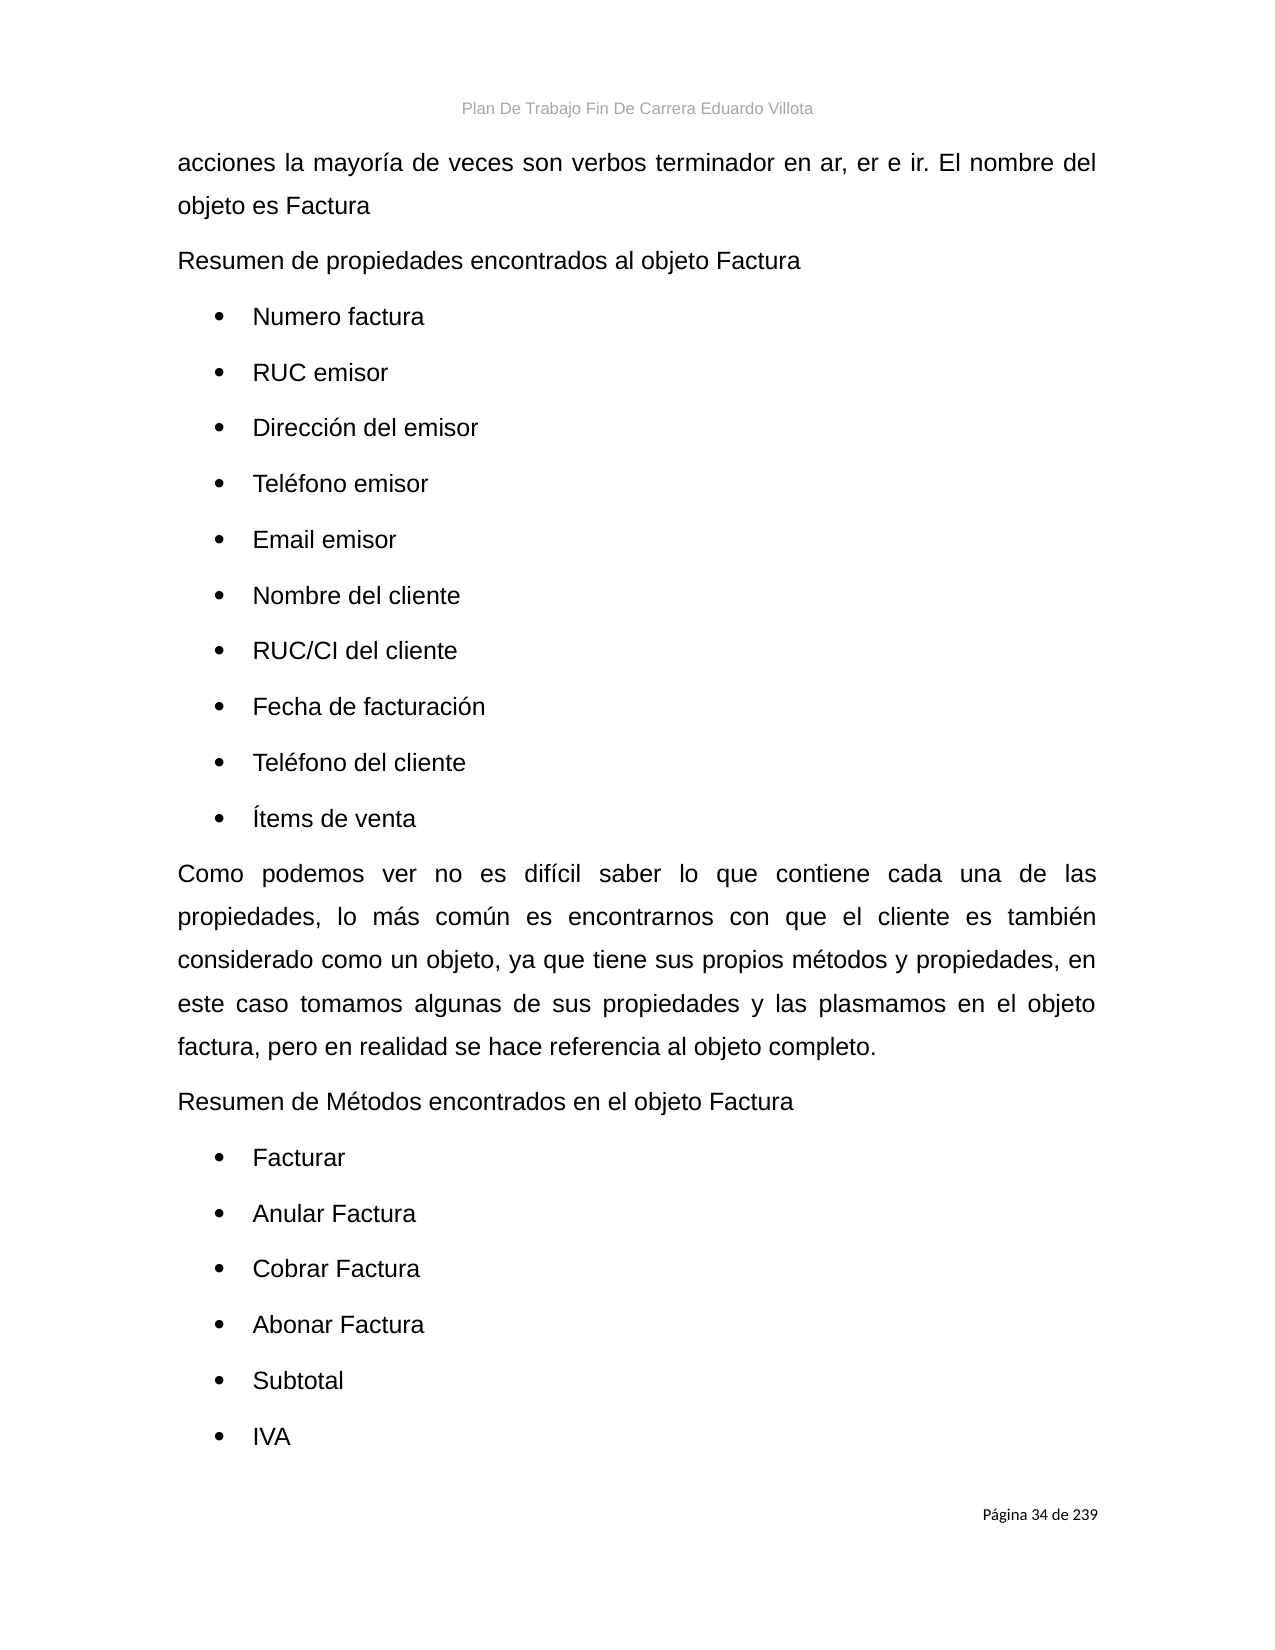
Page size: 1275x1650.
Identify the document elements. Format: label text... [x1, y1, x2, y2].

list Fecha de facturación [215, 692, 1098, 721]
list Anular Factura [215, 1199, 1098, 1228]
list Ítems de venta [215, 803, 1098, 832]
list Teléfono del cliente [215, 748, 1098, 777]
list Facturar [215, 1143, 1098, 1172]
list Teléfono emisor [215, 469, 1098, 498]
text Resumen de propiedades encontrados al objeto Factura [177, 246, 1098, 275]
list RUC emisor [215, 358, 1098, 387]
text Como podemos ver no es difícil saber lo que contiene cada una de las propiedades, lo más común es encontrarnos con que el cliente es también considerado como un objeto, ya que tiene sus propios métodos y propiedades, en este caso tomamos algunas de sus propiedades y las plasmamos en el objeto factura, pero en realidad se hace referencia al objeto completo. [177, 859, 1098, 1061]
list Subtotal [215, 1366, 1098, 1395]
text Resumen de Métodos encontrados en el objeto Factura [177, 1087, 1098, 1116]
list IVA [215, 1422, 1098, 1451]
list Email emisor [215, 525, 1098, 554]
list Cobrar Factura [215, 1254, 1098, 1283]
list RUC/CI del cliente [215, 636, 1098, 665]
list Nombre del cliente [215, 581, 1098, 609]
list Numero factura [215, 302, 1098, 331]
list Dirección del emisor [215, 413, 1098, 442]
text acciones la mayoría de veces son verbos terminador en ar, er e ir. El nombre del objeto es Factura [177, 148, 1098, 219]
list Abonar Factura [215, 1310, 1098, 1339]
